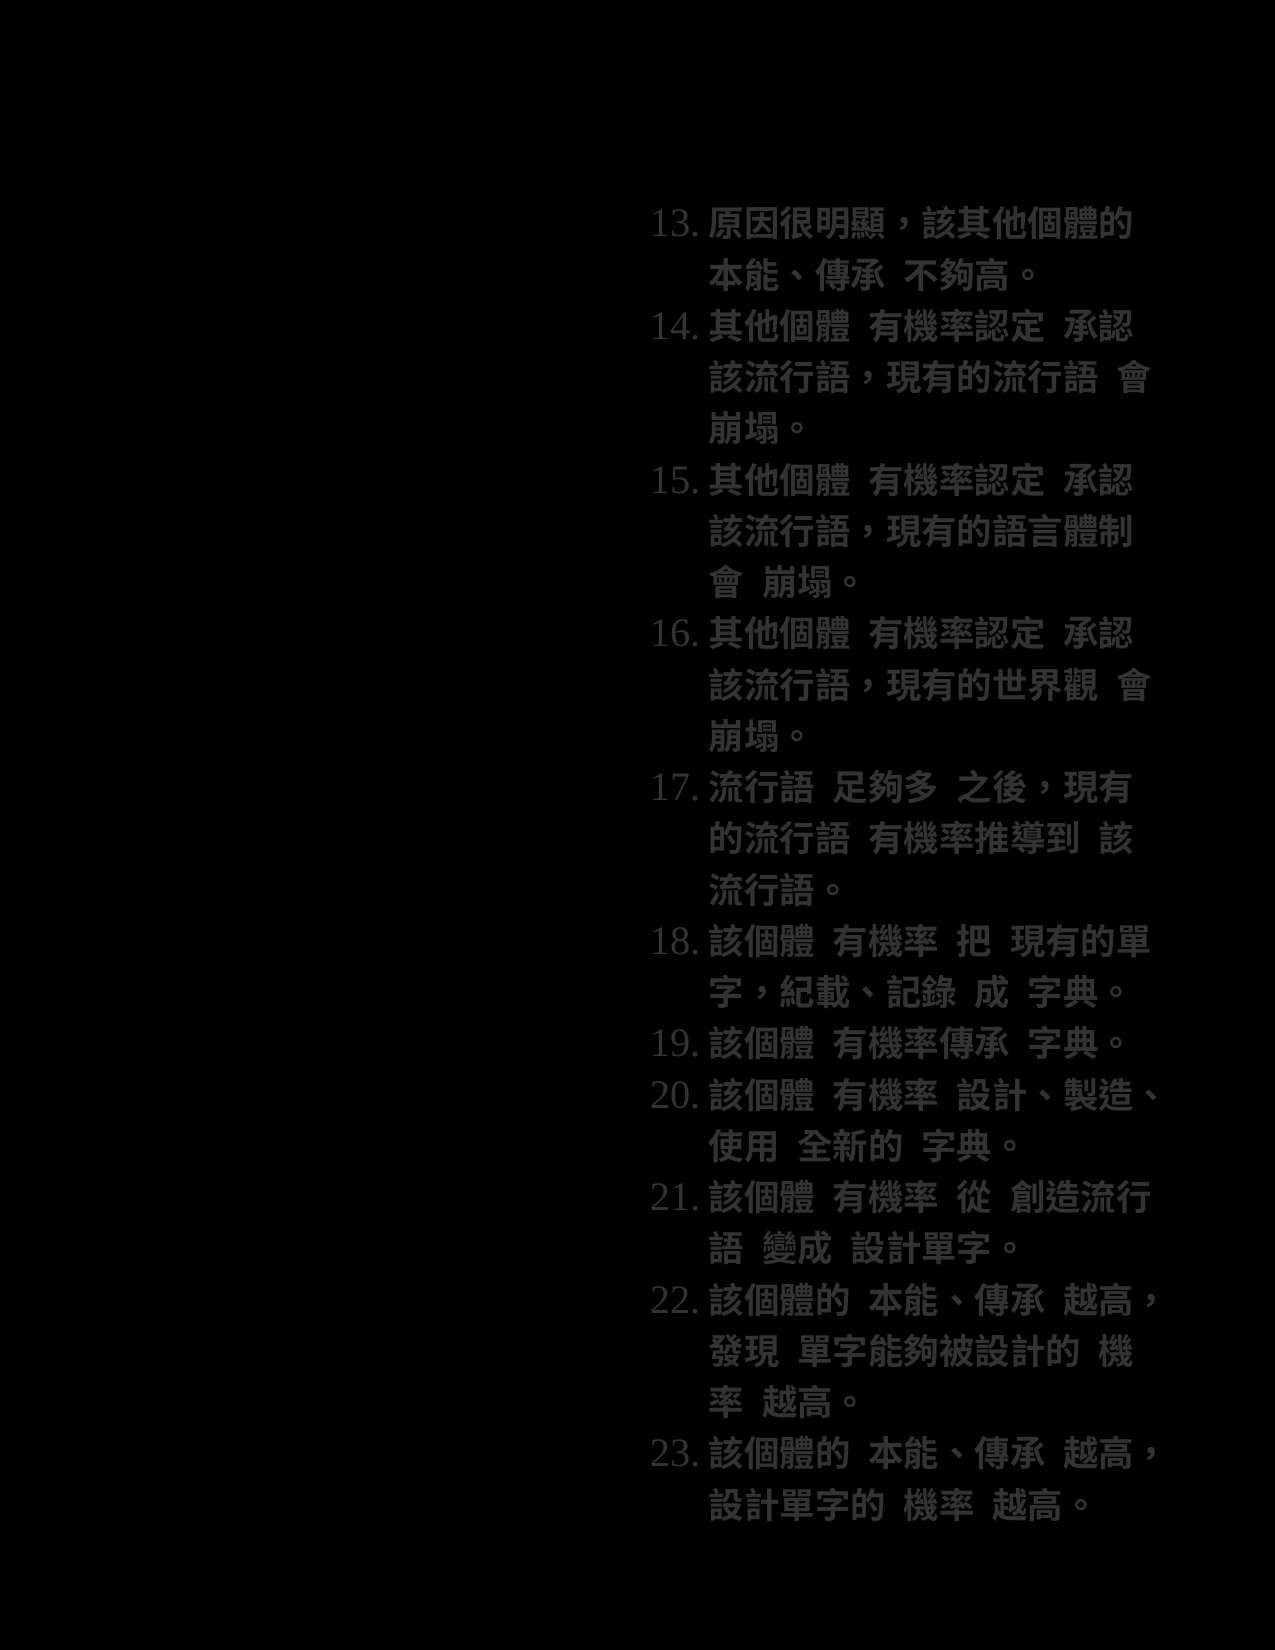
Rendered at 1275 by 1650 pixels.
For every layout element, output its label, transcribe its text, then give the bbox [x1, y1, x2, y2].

list 其他個體 有機率認定 承認 該流行語，現有的語言體制 會 崩塌。 [649, 452, 1157, 606]
list 該個體 有機率傳承 字典。 [649, 1016, 1157, 1067]
list 該個體 有機率 從 創造流行語 變成 設計單字。 [649, 1169, 1157, 1272]
list 其他個體 有機率認定 承認 該流行語，現有的世界觀 會 崩塌。 [649, 606, 1157, 759]
list 流行語 足夠多 之後，現有的流行語 有機率推導到 該流行語。 [649, 759, 1157, 913]
list 其他個體 有機率認定 承認 該流行語，現有的流行語 會 崩塌。 [649, 298, 1157, 452]
list 該個體 有機率 設計、製造、使用 全新的 字典。 [649, 1067, 1157, 1169]
list 該個體的 本能、傳承 越高，發現 單字能夠被設計的 機率 越高。 [649, 1272, 1157, 1426]
list 該個體 有機率 把 現有的單字，紀載、記錄 成 字典。 [649, 913, 1157, 1016]
list 該個體的 本能、傳承 越高，設計單字的 機率 越高。 [649, 1426, 1157, 1528]
list 原因很明顯，該其他個體的 本能、傳承 不夠高。 [649, 196, 1157, 298]
